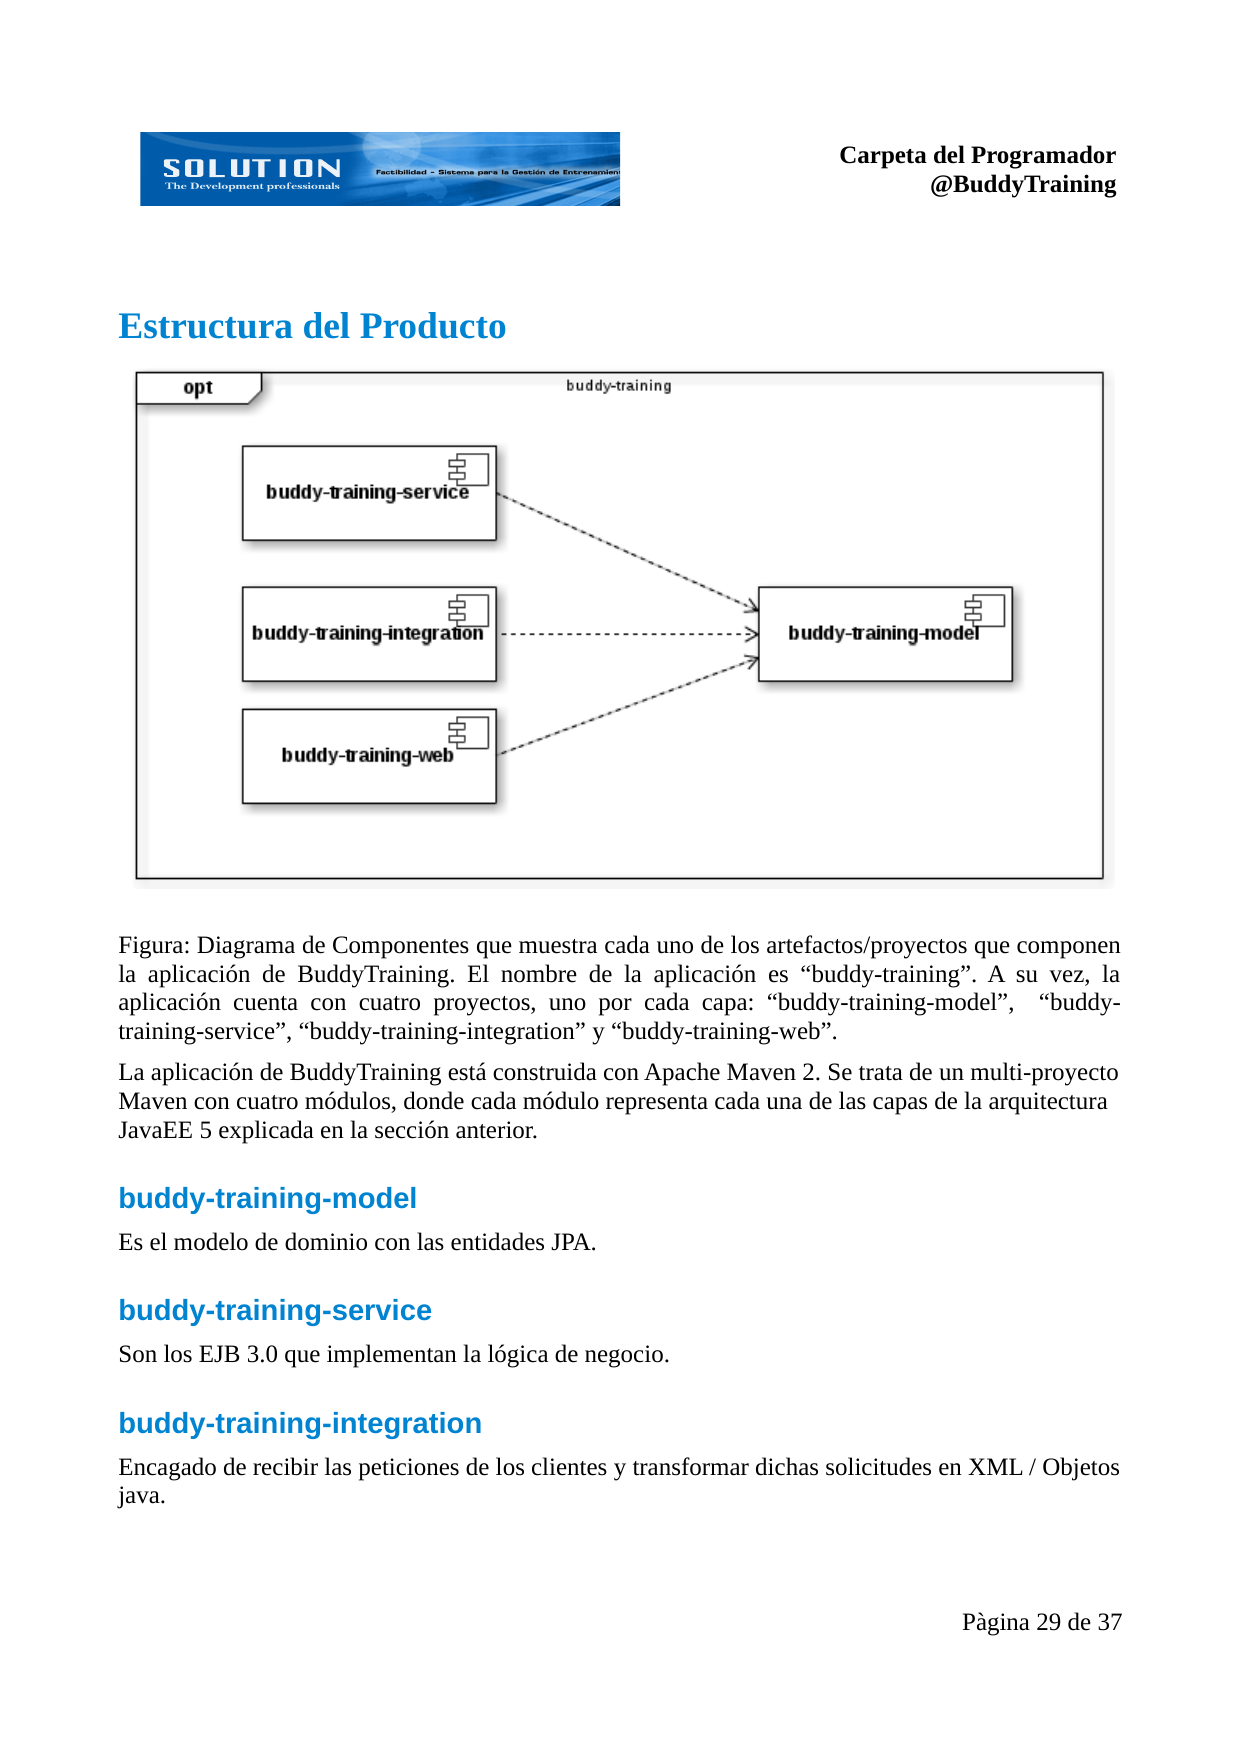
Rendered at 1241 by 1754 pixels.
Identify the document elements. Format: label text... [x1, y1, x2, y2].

text Es el modelo de dominio con las entidades JPA. [118, 1227, 1122, 1256]
subtitle buddy-training-service [118, 1293, 1122, 1327]
subtitle buddy-training-model [118, 1181, 1122, 1215]
text Encagado de recibir las peticiones de los clientes y transformar dichas solicitudes en XML / Objetos java. [118, 1452, 1122, 1509]
text La aplicación de BuddyTraining está construida con Apache Maven 2. Se trata de un multi-proyecto Maven con cuatro módulos, donde cada módulo representa cada una de las capas de la arquitectura JavaEE 5 explicada en la sección anterior. [118, 1057, 1122, 1144]
subtitle Estructura del Producto [118, 303, 1122, 346]
subtitle buddy-training-integration [118, 1406, 1122, 1439]
text Figura: Diagrama de Componentes que muestra cada uno de los artefactos/proyectos que componen la aplicación de BuddyTraining. El nombre de la aplicación es “buddy-training”. A su vez, la aplicación cuenta con cuatro proyectos, uno por cada capa: “buddy-training-model”, “buddy-training-service”, “buddy-training-integration” y “buddy-training-web”. [118, 930, 1122, 1045]
picture [125, 358, 1115, 889]
text Son los EJB 3.0 que implementan la lógica de negocio. [118, 1339, 1122, 1368]
picture [140, 132, 621, 206]
